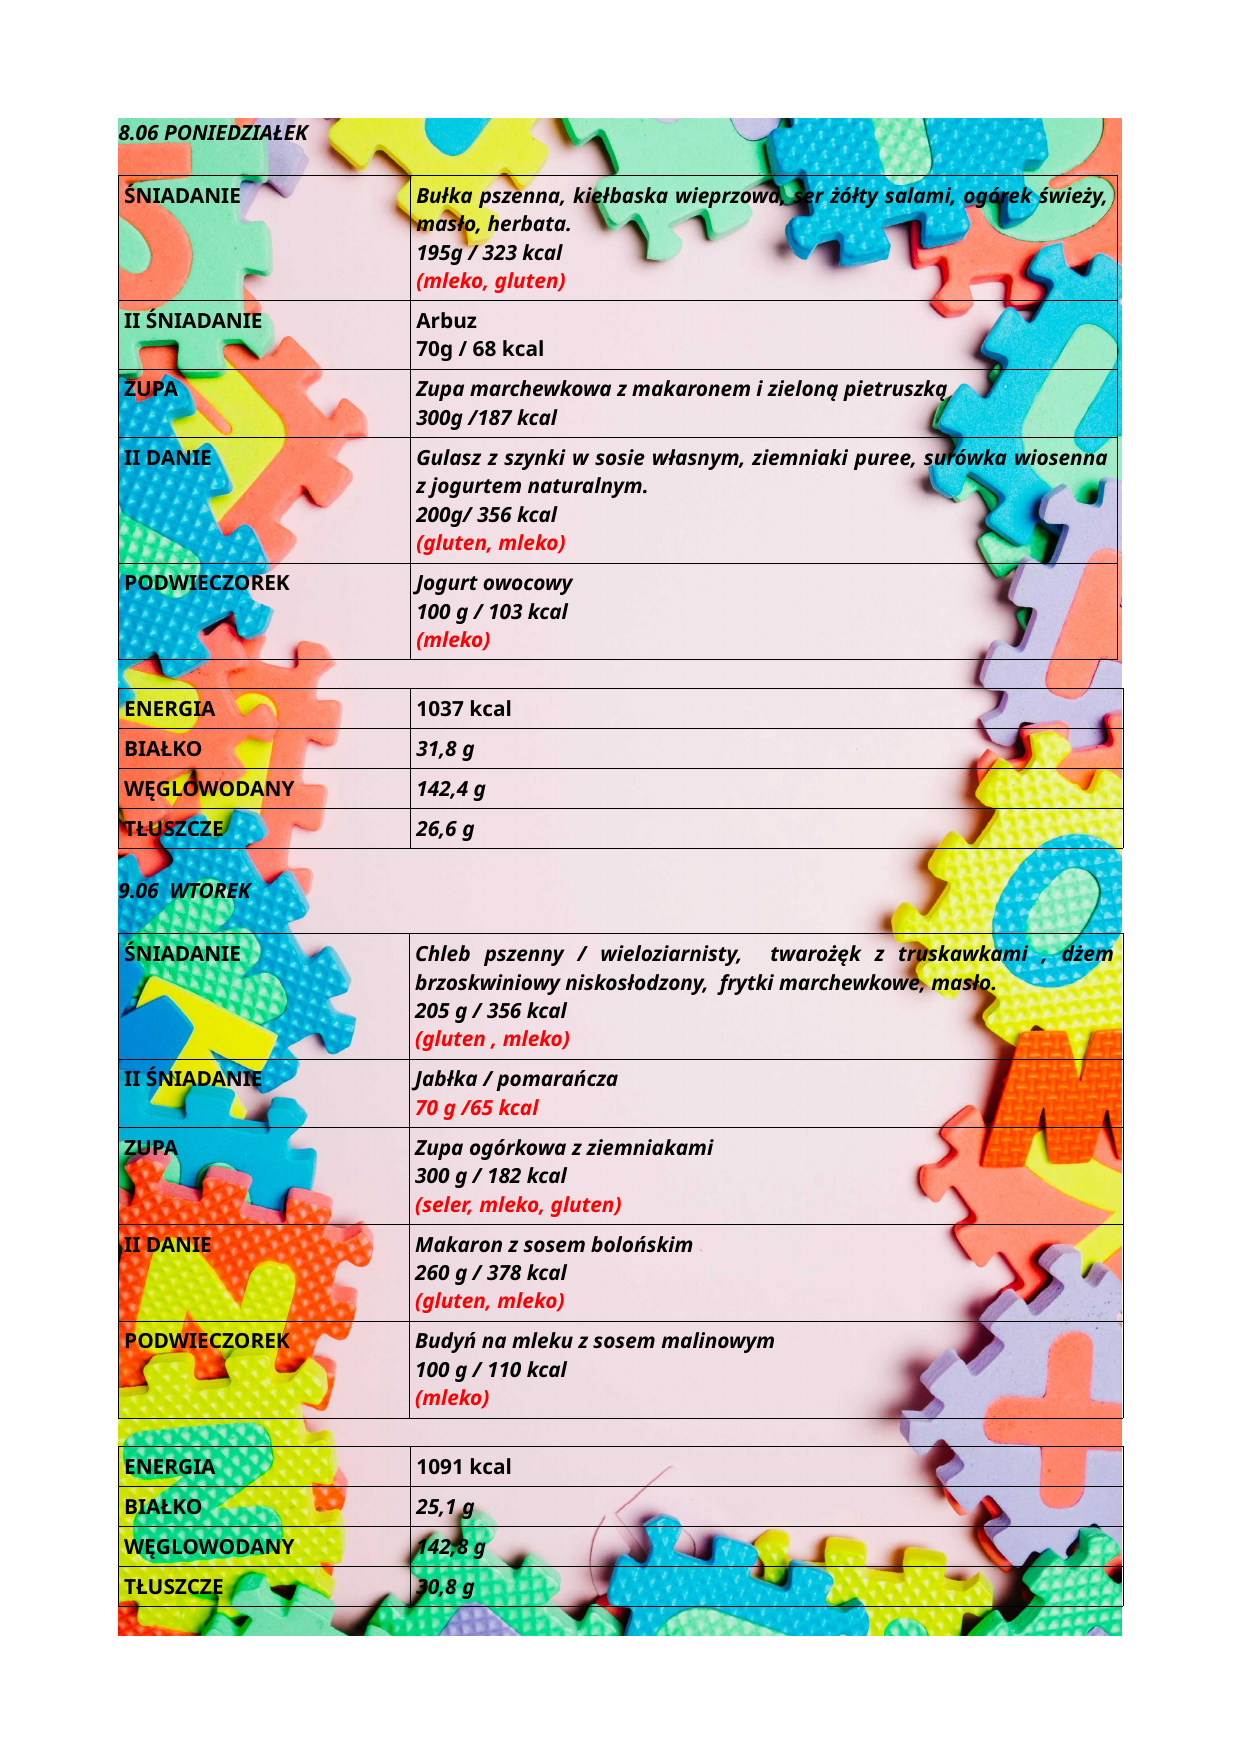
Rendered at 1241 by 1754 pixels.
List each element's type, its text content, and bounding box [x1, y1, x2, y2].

table_header ENERGIA [119, 689, 410, 728]
picture [118, 147, 777, 175]
table_header 1091 kcal [411, 1447, 1123, 1486]
table_cell WĘGLOWODANY [119, 1527, 410, 1566]
table_cell TŁUSZCZE [119, 1567, 410, 1606]
table_header Chleb pszenny / wieloziarnisty, twarożęk z truskawkami , dżem brzoskwiniowy niskosłodzony, frytki marchewkowe, masło. 205 g / 356 kcal (gluten , mleko) [410, 934, 1123, 1059]
picture [203, 849, 209, 858]
table_cell 31,8 g [411, 729, 1123, 768]
table_cell II ŚNIADANIE [119, 301, 410, 369]
table_header ENERGIA [119, 1447, 410, 1486]
table_cell Jogurt owocowy 100 g / 103 kcal (mleko) [411, 564, 1117, 659]
table_cell TŁUSZCZE [119, 809, 410, 848]
text 9.06 WTOREK [118, 876, 1122, 905]
picture [118, 849, 171, 876]
table_cell Zupa marchewkowa z makaronem i zieloną pietruszką 300g /187 kcal [411, 370, 1117, 437]
table_cell BIAŁKO [119, 1487, 410, 1526]
picture [261, 905, 268, 911]
picture [244, 912, 253, 921]
table_cell Arbuz 70g / 68 kcal [411, 301, 1117, 369]
table_cell II DANIE [119, 1225, 409, 1321]
table_cell Zupa ogórkowa z ziemniakami 300 g / 182 kcal (seler, mleko, gluten) [410, 1128, 1123, 1224]
table_cell ZUPA [119, 370, 410, 437]
table_cell II DANIE [119, 438, 410, 562]
picture [118, 1419, 1122, 1446]
picture [257, 918, 265, 925]
table_cell BIAŁKO [119, 729, 410, 768]
picture [188, 859, 194, 867]
table_cell PODWIECZOREK [119, 564, 410, 659]
table_header ŚNIADANIE [119, 176, 410, 300]
picture [216, 855, 222, 863]
text 8.06 PONIEDZIAŁEK [118, 118, 1122, 147]
picture [228, 859, 235, 868]
table_cell 142,8 g [411, 1527, 1123, 1566]
table_cell Jabłka / pomarańcza 70 g /65 kcal [410, 1060, 1123, 1127]
picture [200, 864, 206, 872]
table_cell 26,6 g [411, 809, 1123, 848]
picture [136, 914, 142, 921]
picture [176, 853, 182, 862]
picture [231, 849, 1122, 876]
table_cell Makaron z sosem bolońskim 260 g / 378 kcal (gluten, mleko) [410, 1225, 1123, 1321]
table_header Bułka pszenna, kiełbaska wieprzowa, ser żółty salami, ogórek świeży, masło, herbata. 195g / 323 kcal (mleko, gluten) [411, 176, 1117, 300]
table_cell 142,4 g [411, 769, 1123, 808]
table_cell II ŚNIADANIE [119, 1060, 409, 1127]
picture [213, 868, 220, 876]
table_header ŚNIADANIE [119, 934, 409, 1059]
picture [270, 923, 278, 931]
table_header 1037 kcal [411, 689, 1123, 728]
picture [632, 1607, 1122, 1636]
table_cell Gulasz z szynki w sosie własnym, ziemniaki puree, surówka wiosenna z jogurtem naturalnym. 200g/ 356 kcal (gluten, mleko) [411, 438, 1117, 562]
table_cell Budyń na mleku z sosem malinowym 100 g / 110 kcal (mleko) [410, 1322, 1123, 1418]
table_cell 25,1 g [411, 1487, 1123, 1526]
picture [283, 905, 1122, 933]
picture [118, 147, 1122, 688]
picture [172, 868, 178, 875]
picture [118, 1607, 630, 1636]
table_cell 30,8 g [411, 1567, 1123, 1606]
picture [274, 908, 281, 917]
table_cell ZUPA [119, 1128, 409, 1224]
picture [133, 905, 252, 933]
table_cell WĘGLOWODANY [119, 769, 410, 808]
table_cell PODWIECZOREK [119, 1322, 409, 1418]
